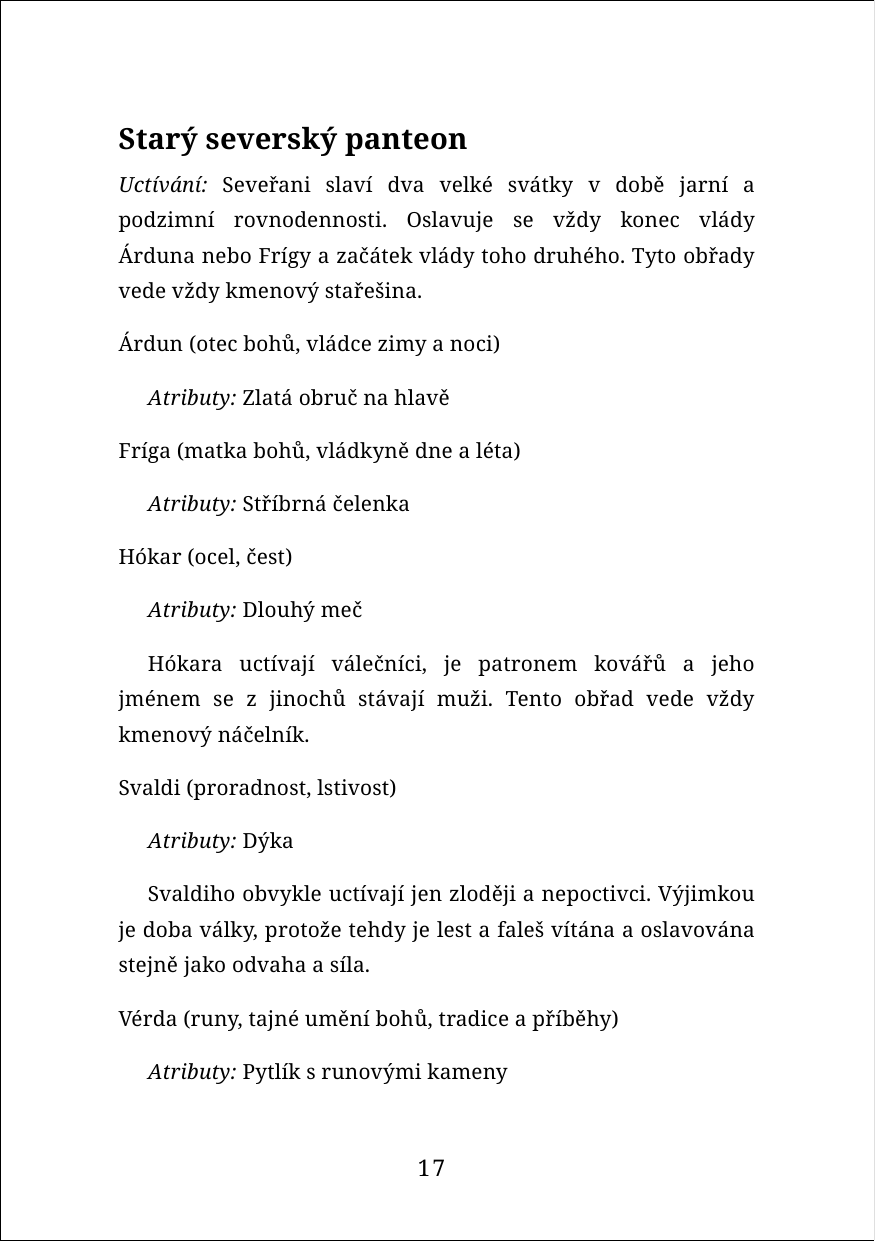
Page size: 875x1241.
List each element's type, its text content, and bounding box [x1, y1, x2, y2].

text Atributy: Stříbrná čelenka [118, 489, 756, 518]
text Svaldiho obvykle uctívají jen zloději a nepoctivci. Výjimkou je doba války, protože tehdy je lest a faleš vítána a oslavována stejně jako odvaha a síla. [118, 879, 756, 979]
text Atributy: Zlatá obruč na hlavě [118, 383, 756, 411]
text Atributy: Dýka [118, 826, 756, 855]
text Árdun (otec bohů, vládce zimy a noci) [118, 329, 756, 358]
text Uctívání: Seveřani slaví dva velké svátky v době jarní a podzimní rovnodennosti. Oslavuje se vždy konec vlády Árduna nebo Frígy a začátek vlády toho druhého. Tyto obřady vede vždy kmenový stařešina. [118, 170, 756, 305]
text Svaldi (proradnost, lstivost) [118, 773, 756, 802]
text Atributy: Dlouhý meč [118, 596, 756, 624]
text Atributy: Pytlík s runovými kameny [118, 1057, 756, 1086]
text Fríga (matka bohů, vládkyně dne a léta) [118, 436, 756, 464]
text Vérda (runy, tajné umění bohů, tradice a příběhy) [118, 1004, 756, 1032]
subtitle Starý severský panteon [118, 118, 756, 158]
text Hókar (ocel, čest) [118, 542, 756, 571]
text Hókara uctívají válečníci, je patronem kovářů a jeho jménem se z jinochů stávají muži. Tento obřad vede vždy kmenový náčelník. [118, 649, 756, 748]
